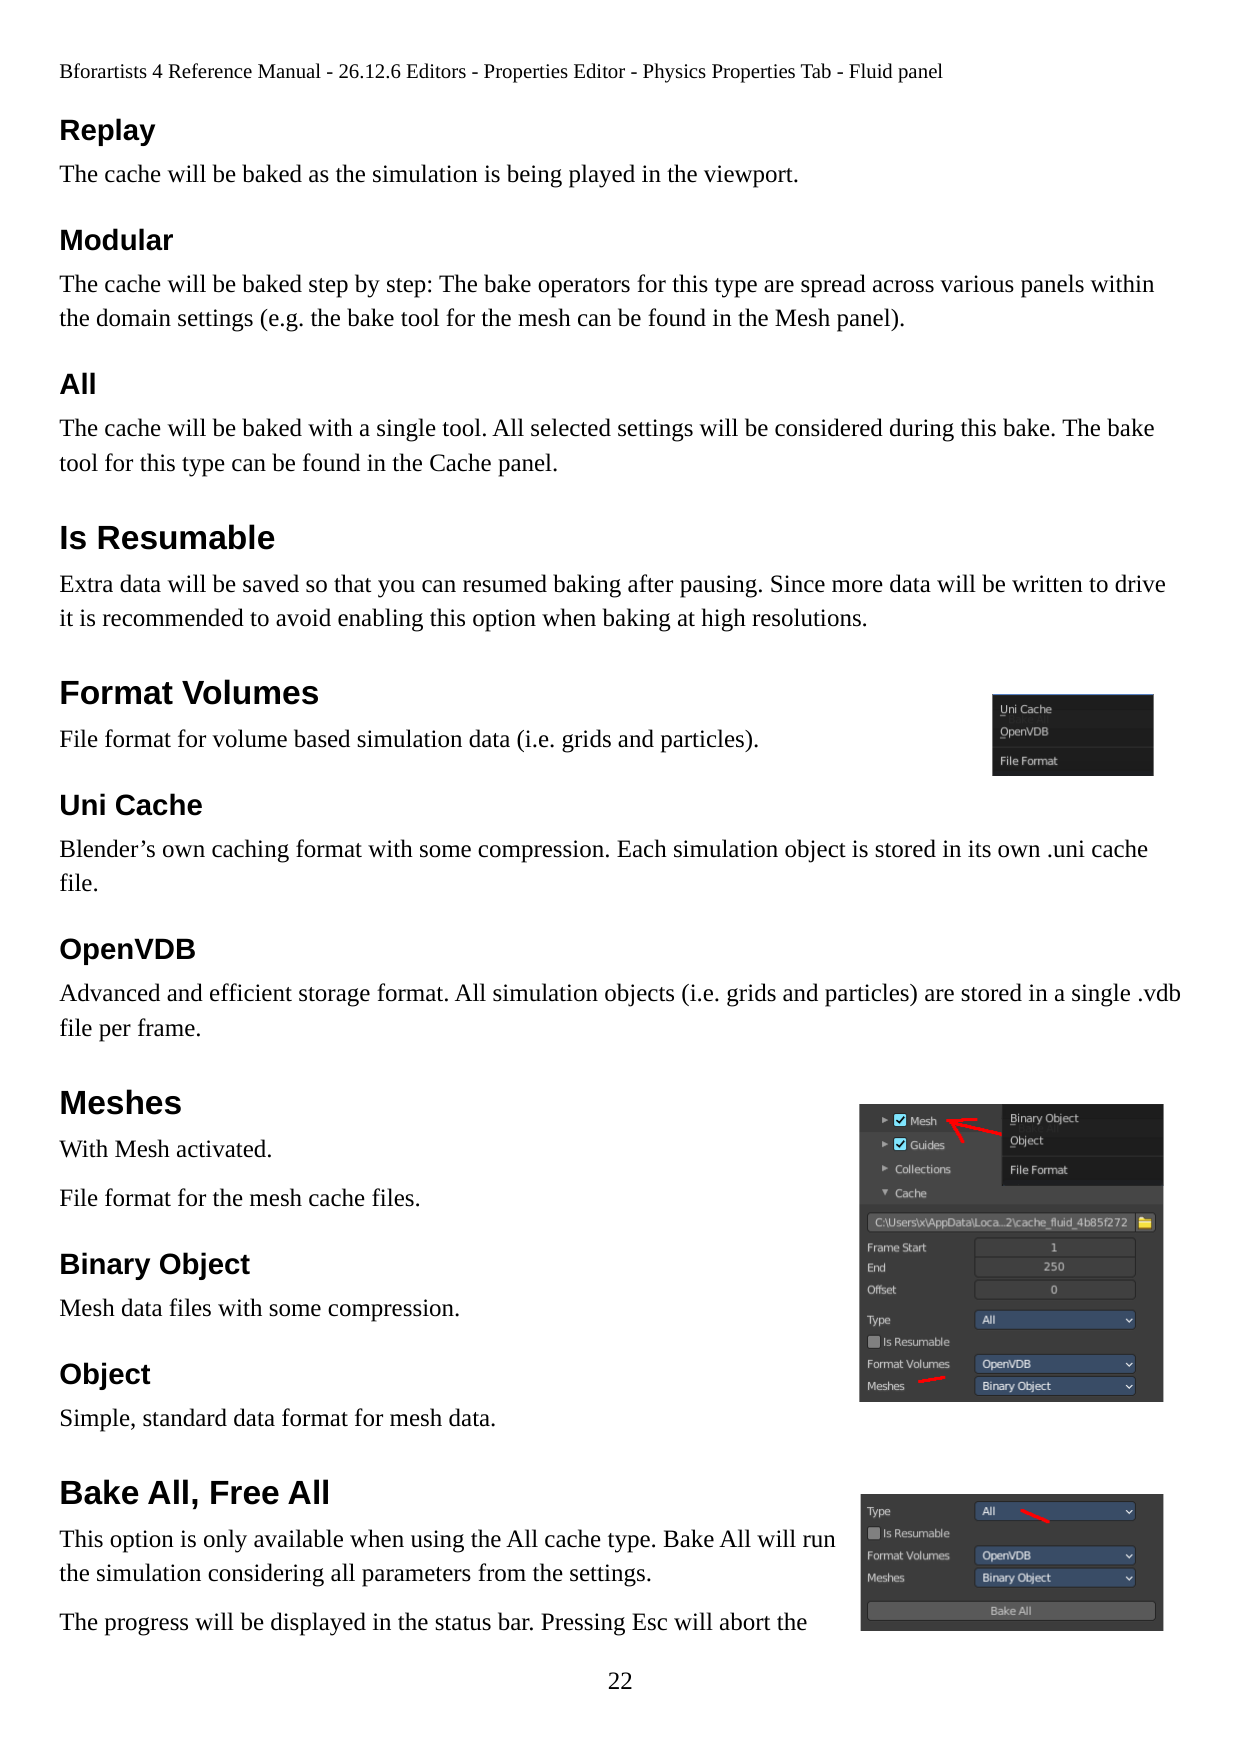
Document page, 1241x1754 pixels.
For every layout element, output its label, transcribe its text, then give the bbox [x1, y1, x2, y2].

subtitle Meshes [59, 1083, 1181, 1121]
subtitle All [59, 367, 1181, 401]
text The progress will be displayed in the status bar. Pressing Esc will abort the [59, 1607, 1181, 1636]
text With Mesh activated. [59, 1134, 859, 1163]
subtitle Replay [59, 113, 1181, 146]
text File format for volume based simulation data (i.e. grids and particles). [59, 724, 992, 753]
text Mesh data files with some compression. [59, 1293, 859, 1322]
subtitle Bake All, Free All [59, 1473, 1181, 1511]
subtitle Is Resumable [59, 517, 1181, 556]
picture [860, 1494, 1164, 1631]
subtitle Modular [59, 222, 1181, 256]
subtitle [1164, 1247, 1181, 1280]
subtitle Uni Cache [59, 788, 1181, 822]
picture [992, 694, 1154, 776]
subtitle Binary Object [59, 1247, 859, 1280]
subtitle OpenVDB [59, 932, 1181, 966]
text The cache will be baked step by step: The bake operators for this type are spread across various panels within the domain settings (e.g. the bake tool for the mesh can be found in the Mesh panel). [59, 269, 1181, 332]
text The cache will be baked with a single tool. All selected settings will be considered during this bake. The bake tool for this type can be found in the Cache panel. [59, 413, 1181, 476]
text Simple, standard data format for mesh data. [59, 1403, 1181, 1432]
picture [859, 1104, 1164, 1402]
subtitle [1164, 1357, 1181, 1390]
text Blender’s own caching format with some compression. Each simulation object is stored in its own .uni cache file. [59, 834, 1181, 897]
text The cache will be baked as the simulation is being played in the viewport. [59, 159, 1181, 188]
text [1164, 1134, 1181, 1163]
subtitle Object [59, 1357, 859, 1390]
subtitle Format Volumes [59, 673, 1181, 712]
text Extra data will be saved so that you can resumed baking after pausing. Since more data will be written to drive it is recommended to avoid enabling this option when baking at high resolutions. [59, 569, 1181, 632]
text File format for the mesh cache files. [59, 1183, 859, 1212]
text This option is only available when using the All cache type. Bake All will run the simulation considering all parameters from the settings. [59, 1524, 860, 1587]
text Advanced and efficient storage format. All simulation objects (i.e. grids and particles) are stored in a single .vdb file per frame. [59, 978, 1181, 1042]
